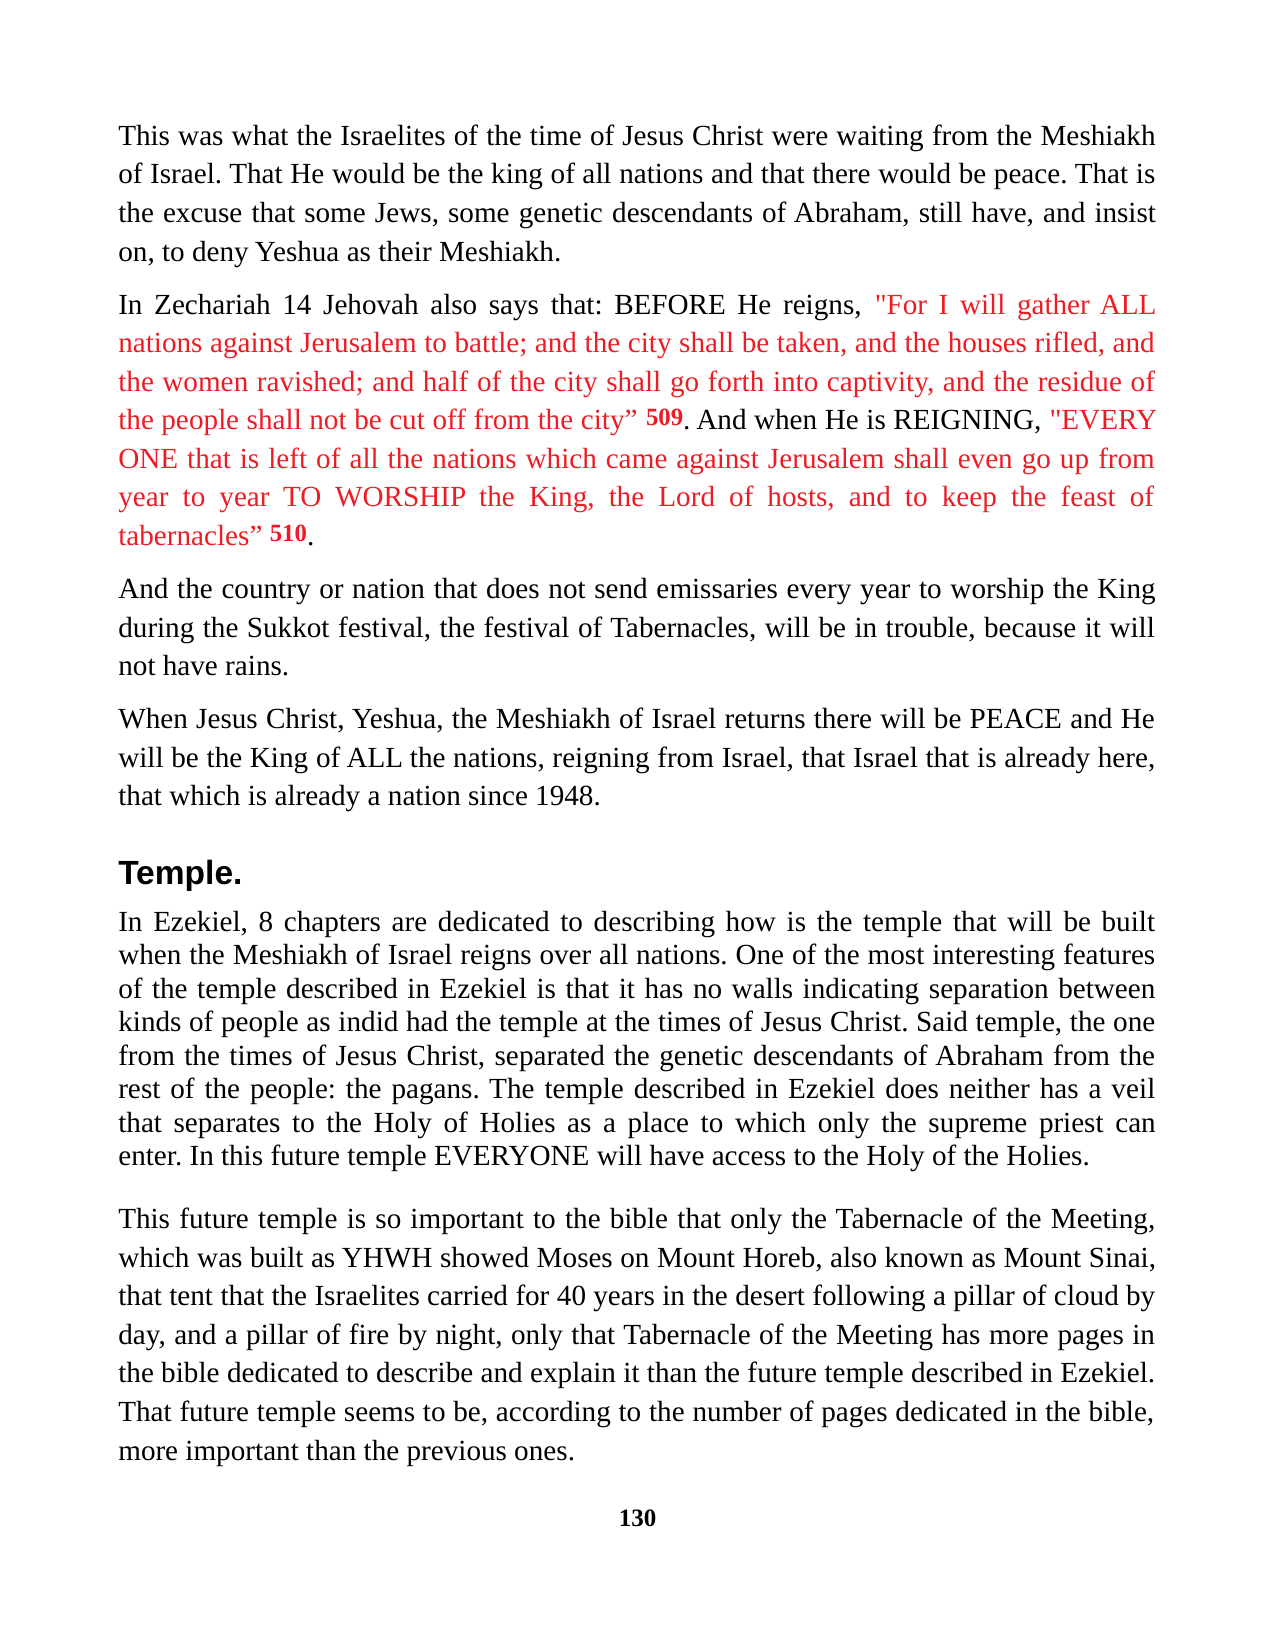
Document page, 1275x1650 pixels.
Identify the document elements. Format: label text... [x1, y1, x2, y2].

subtitle Temple. [118, 852, 1157, 891]
text When Jesus Christ, Yeshua, the Meshiakh of Israel returns there will be PEACE and He will be the King of ALL the nations, reigning from Israel, that Israel that is already here, that which is already a nation since 1948. [118, 701, 1157, 812]
text This future temple is so important to the bible that only the Tabernacle of the Meeting, which was built as YHWH showed Moses on Mount Horeb, also known as Mount Sinai, that tent that the Israelites carried for 40 years in the desert following a pillar of cloud by day, and a pillar of fire by night, only that Tabernacle of the Meeting has more pages in the bible dedicated to describe and explain it than the future temple described in Ezekiel. That future temple seems to be, according to the number of pages dedicated in the bible, more important than the previous ones. [118, 1201, 1157, 1466]
text In Ezekiel, 8 chapters are dedicated to describing how is the temple that will be built when the Meshiakh of Israel reigns over all nations. One of the most interesting features of the temple described in Ezekiel is that it has no walls indicating separation between kinds of people as indid had the temple at the times of Jesus Christ. Said temple, the one from the times of Jesus Christ, separated the genetic descendants of Abraham from the rest of the people: the pagans. The temple described in Ezekiel does neither has a veil that separates to the Holy of Holies as a place to which only the supreme priest can enter. In this future temple EVERYONE will have access to the Holy of the Holies. [118, 904, 1157, 1172]
text This was what the Israelites of the time of Jesus Christ were waiting from the Meshiakh of Israel. That He would be the king of all nations and that there would be peace. That is the excuse that some Jews, some genetic descendants of Abraham, still have, and insist on, to deny Yeshua as their Meshiakh. [118, 118, 1157, 267]
text In Zechariah 14 Jehovah also says that: BEFORE He reigns, "For I will gather ALL nations against Jerusalem to battle; and the city shall be taken, and the houses rifled, and the women ravished; and half of the city shall go forth into captivity, and the residue of the people shall not be cut off from the city” . And when He is REIGNING, "EVERY ONE that is left of all the nations which came against Jerusalem shall even go up from year to year TO WORSHIP the King, the Lord of hosts, and to keep the feast of tabernacles” . [118, 287, 1157, 552]
text And the country or nation that does not send emissaries every year to worship the King during the Sukkot festival, the festival of Tabernacles, will be in trouble, because it will not have rains. [118, 571, 1157, 682]
